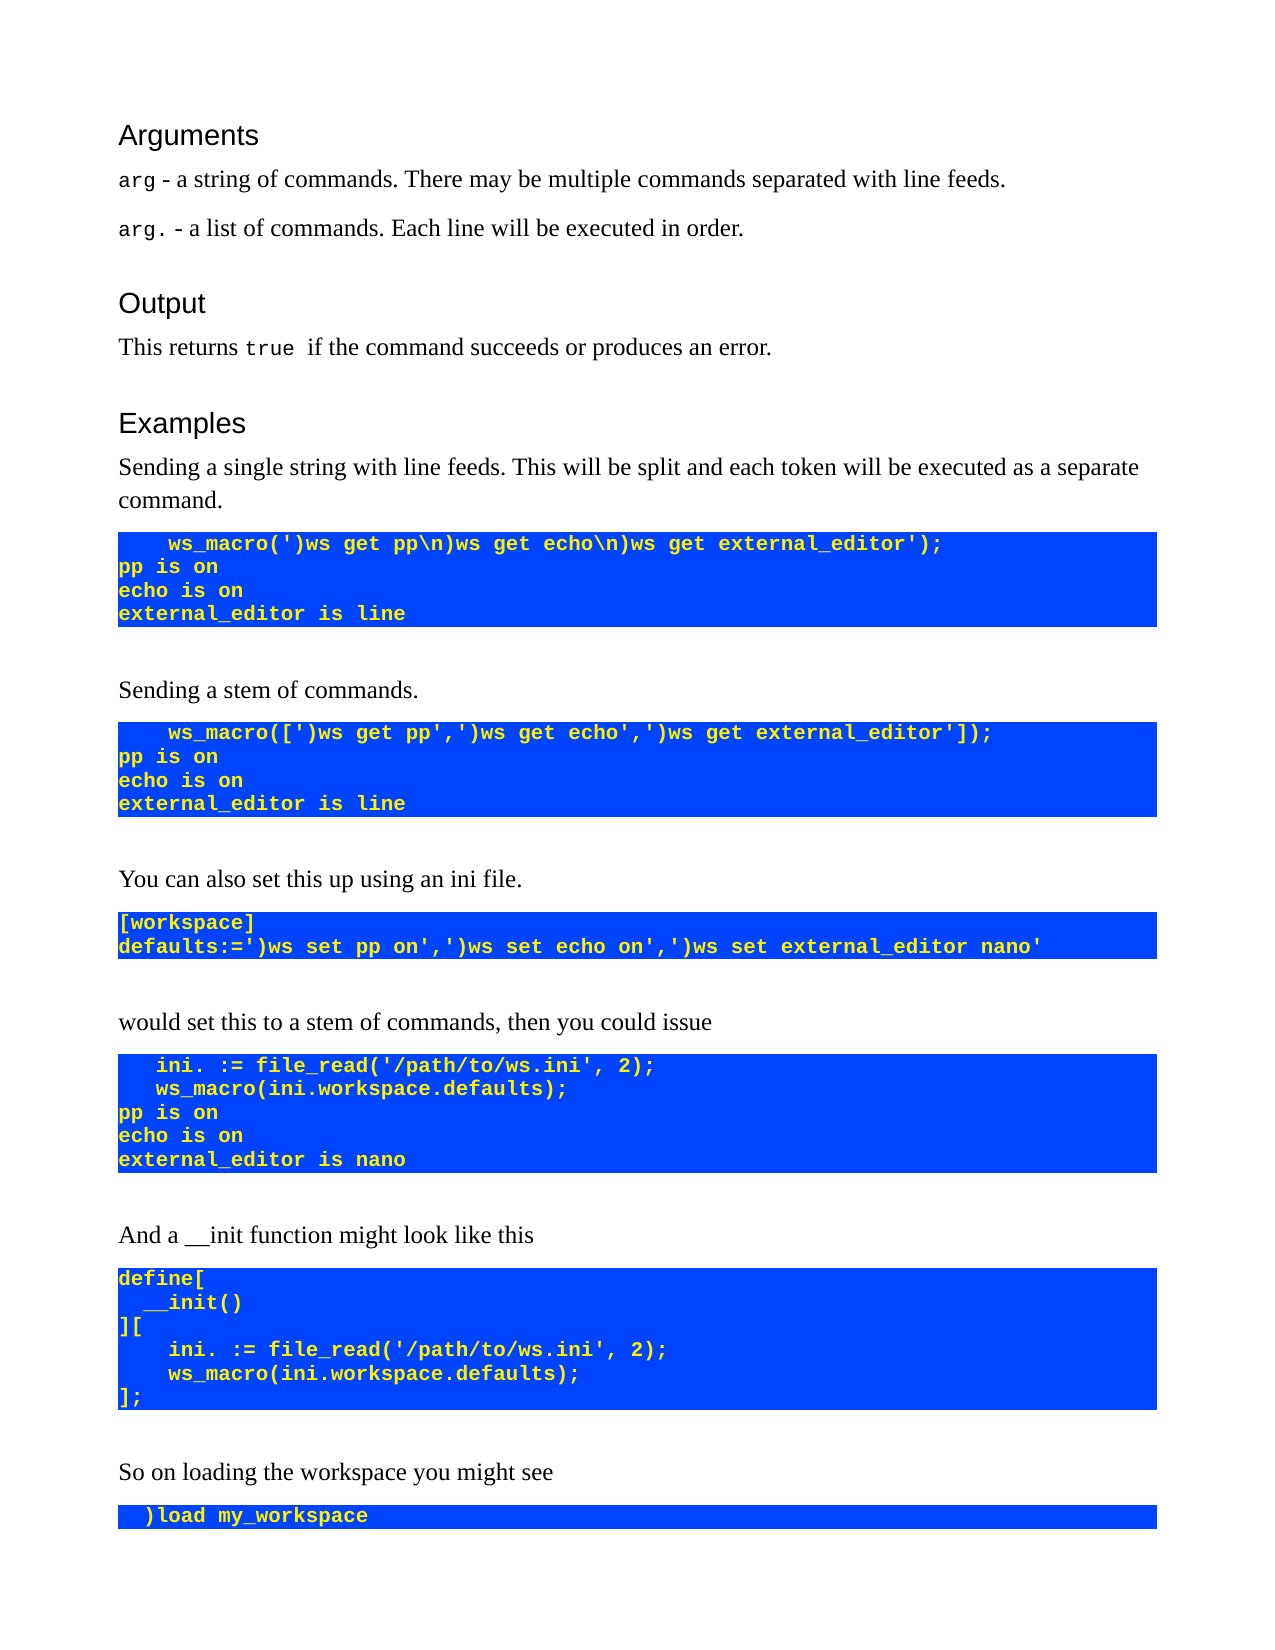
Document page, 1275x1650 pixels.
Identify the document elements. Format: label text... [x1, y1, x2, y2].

text arg - a string of commands. There may be multiple commands separated with line feeds. [118, 164, 1157, 194]
text defaults:=')ws set pp on',')ws set echo on',')ws set external_editor nano' [118, 936, 1157, 959]
text ][ [118, 1315, 1157, 1339]
text pp is on [118, 1102, 1157, 1126]
text So on loading the workspace you might see [118, 1457, 1157, 1486]
text )load my_workspace [118, 1505, 1157, 1529]
subtitle Arguments [118, 118, 1157, 152]
text ws_macro(ini.workspace.defaults); [118, 1363, 1157, 1386]
text arg. - a list of commands. Each line will be executed in order. [118, 213, 1157, 242]
text echo is on [118, 1126, 1157, 1149]
text ws_macro(ini.workspace.defaults); [118, 1078, 1157, 1102]
text ini. := file_read('/path/to/ws.ini', 2); [118, 1339, 1157, 1363]
text ws_macro(')ws get pp\n)ws get echo\n)ws get external_editor'); [118, 532, 1157, 556]
text would set this to a stem of commands, then you could issue [118, 1007, 1157, 1036]
text Sending a single string with line feeds. This will be split and each token will be executed as a separate command. [118, 452, 1157, 514]
text ini. := file_read('/path/to/ws.ini', 2); [118, 1054, 1157, 1078]
text Sending a stem of commands. [118, 675, 1157, 703]
text define[ [118, 1268, 1157, 1292]
text pp is on [118, 746, 1157, 769]
text echo is on [118, 580, 1157, 603]
text [workspace] [118, 912, 1157, 936]
subtitle Examples [118, 406, 1157, 439]
text ws_macro([')ws get pp',')ws get echo',')ws get external_editor']); [118, 722, 1157, 746]
text echo is on [118, 769, 1157, 793]
text You can also set this up using an ini file. [118, 864, 1157, 893]
text This returns true if the command succeeds or produces an error. [118, 332, 1157, 362]
text ]; [118, 1386, 1157, 1410]
text external_editor is line [118, 793, 1157, 817]
text external_editor is line [118, 603, 1157, 627]
text external_editor is nano [118, 1149, 1157, 1173]
subtitle Output [118, 286, 1157, 320]
text And a __init function might look like this [118, 1220, 1157, 1249]
text __init() [118, 1292, 1157, 1315]
text pp is on [118, 556, 1157, 580]
